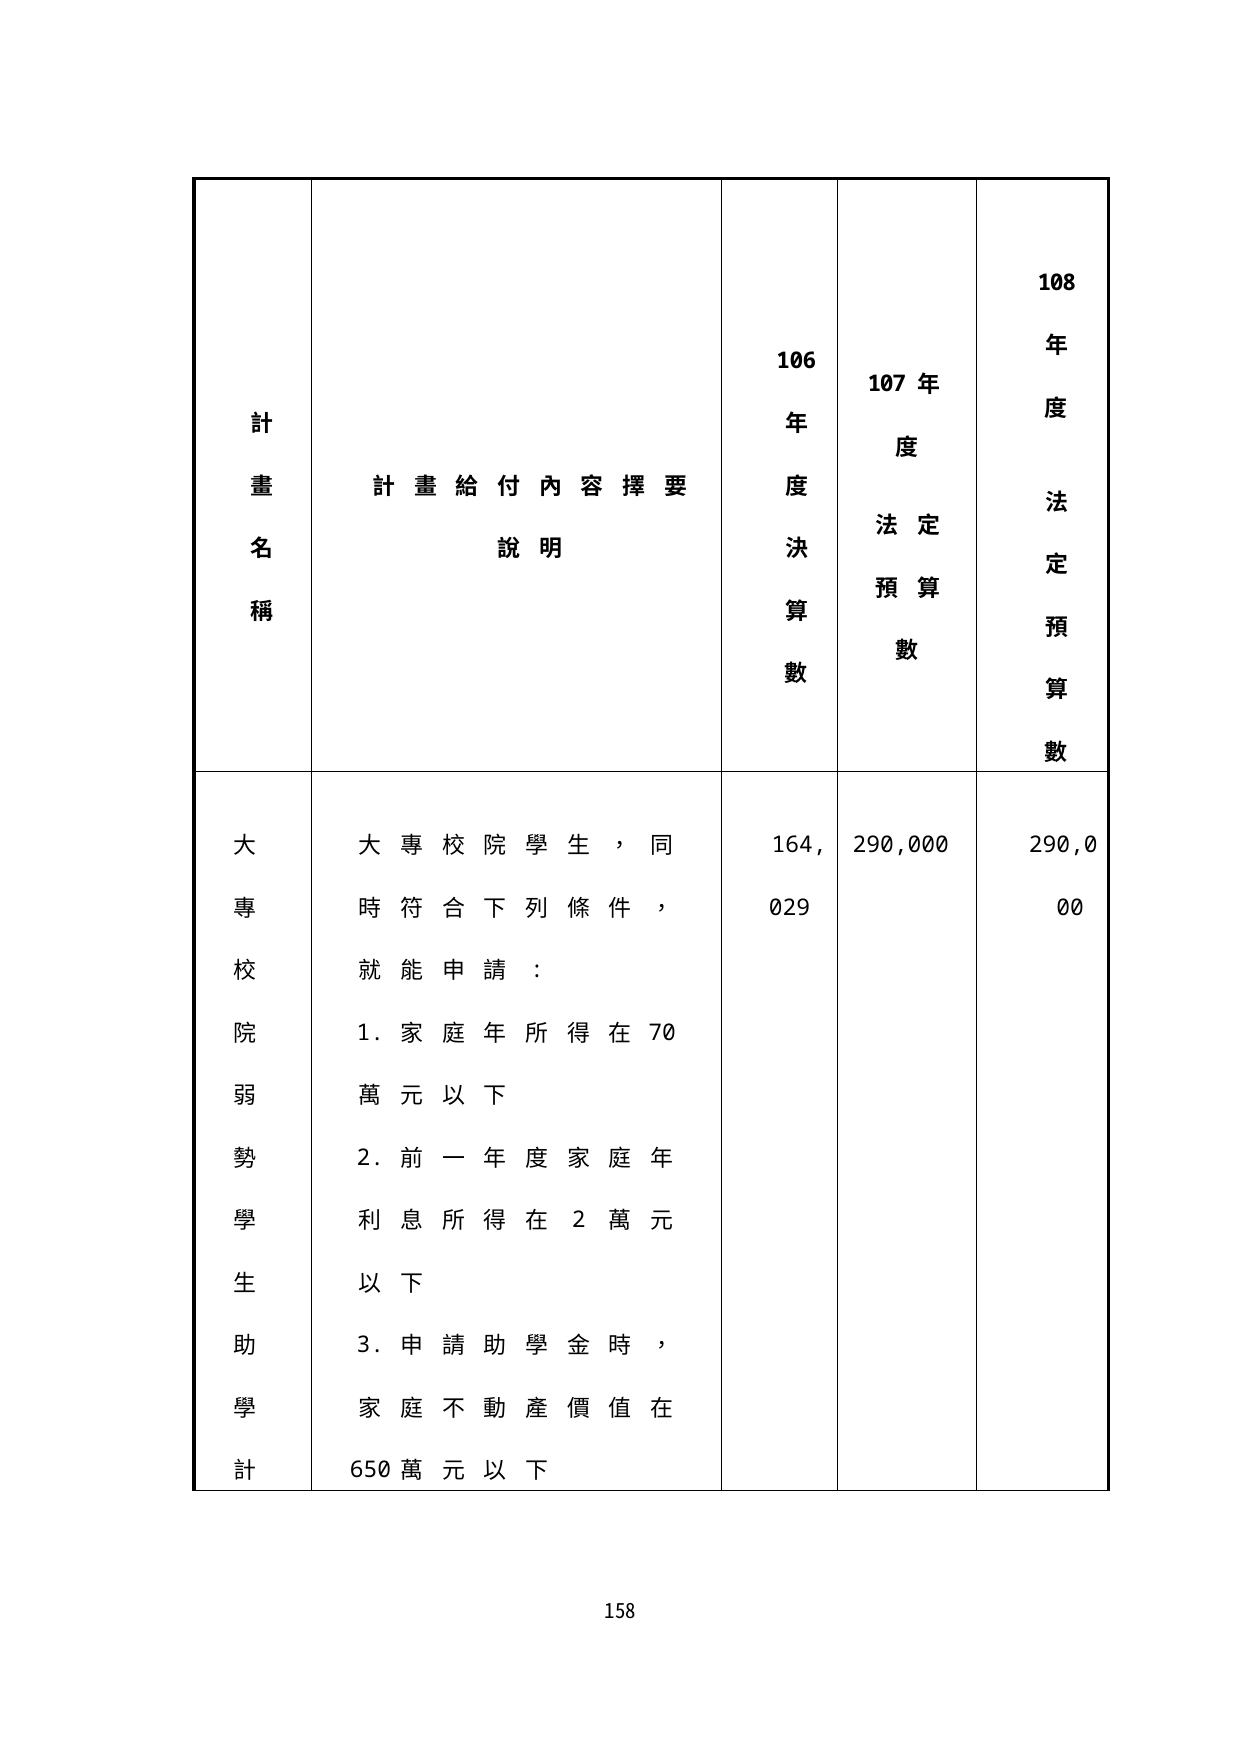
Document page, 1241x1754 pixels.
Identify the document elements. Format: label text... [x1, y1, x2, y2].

table_header 106年度決算數 [722, 180, 837, 771]
table_header 107年度 法定預算數 [838, 180, 976, 771]
table_header 計畫名稱 [196, 180, 311, 771]
table_header 計畫給付內容擇要說明 [312, 180, 721, 771]
table_cell 290,000 [838, 772, 976, 1490]
table_header 108年度 法定預算數 [977, 180, 1107, 771]
table_cell 164,029 [722, 772, 837, 1490]
table_cell 大專校院弱勢學生助學計 [196, 772, 311, 1490]
table_cell 大專校院學生，同時符合下列條件，就能申請: 1.家庭年所得在70萬元以下 2.前一年度家庭年利息所得在2萬元以下 3.申請助學金時，家庭不動產價值在650萬元以下 [312, 772, 721, 1490]
table_cell 290,000 [977, 772, 1107, 1490]
